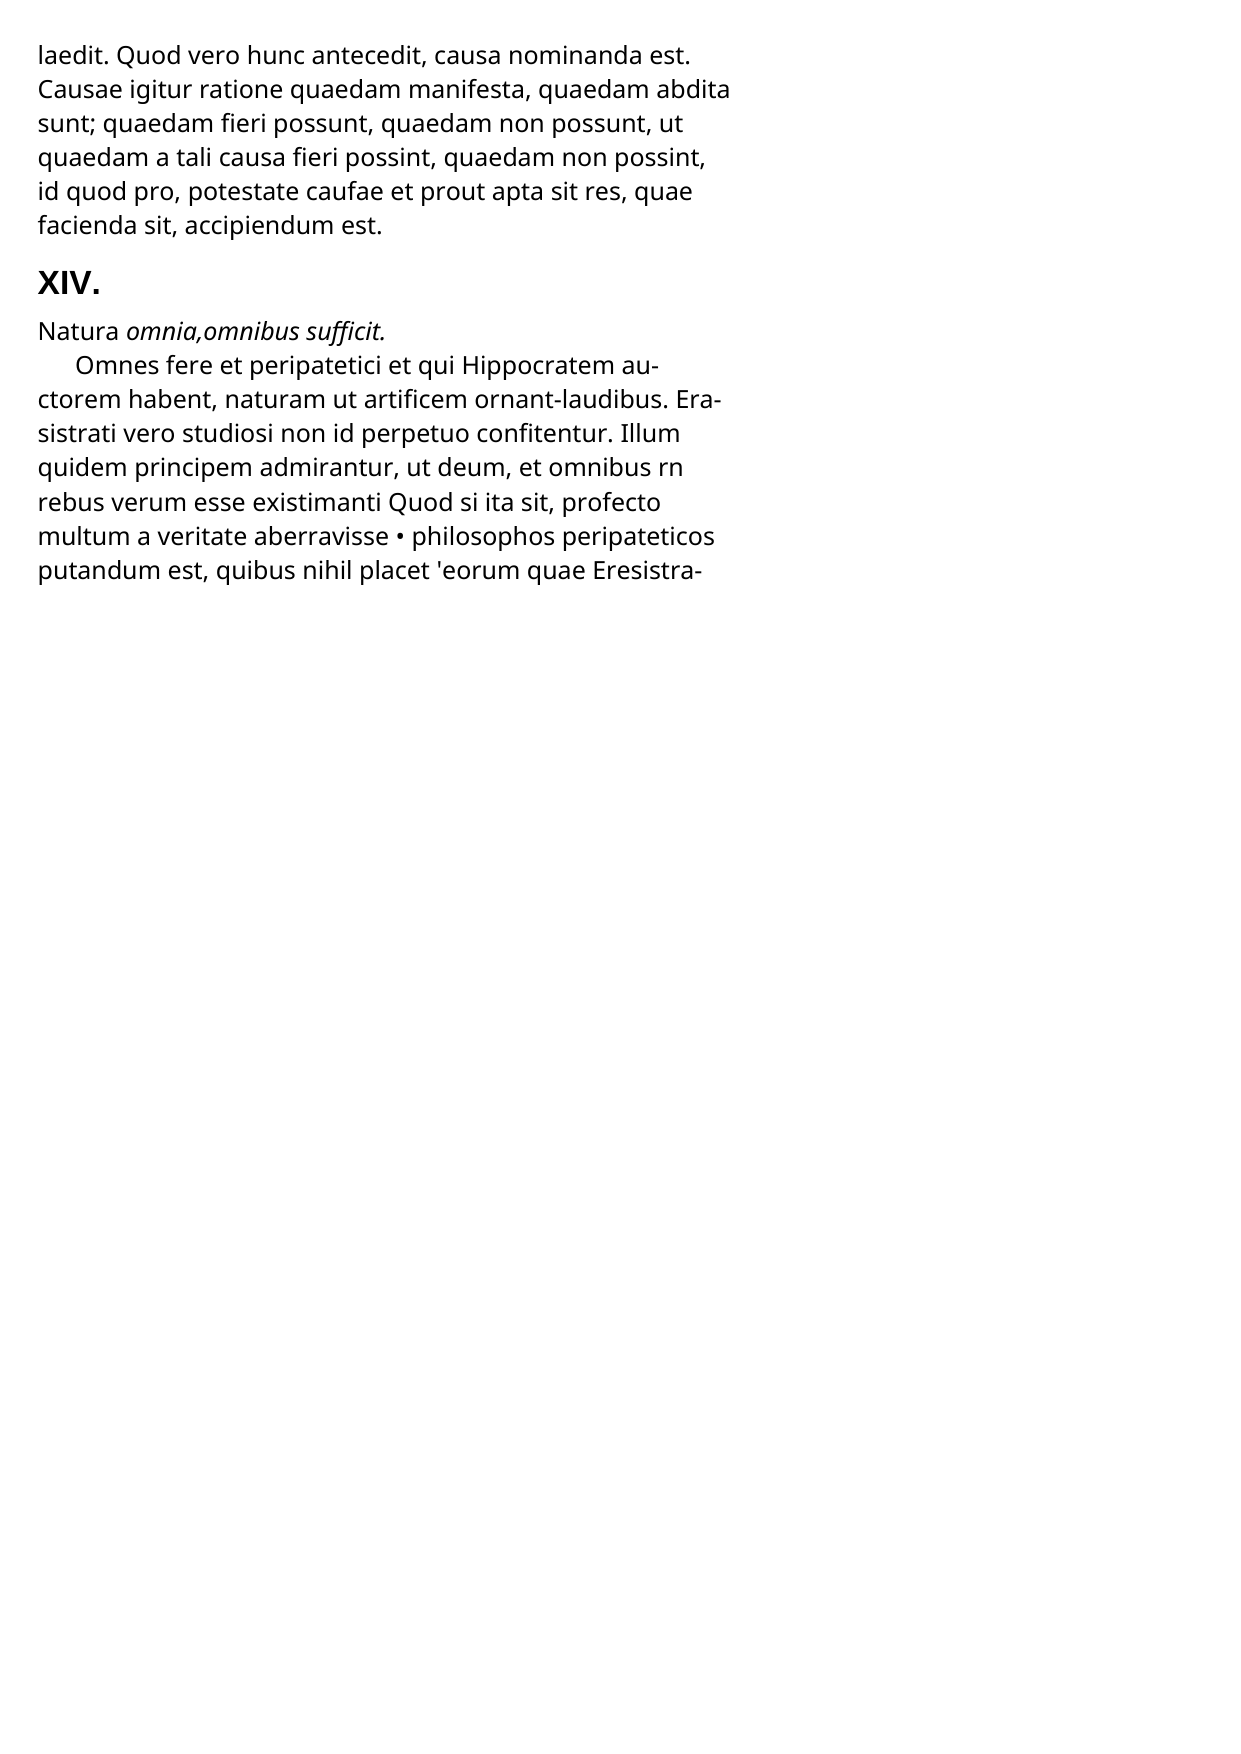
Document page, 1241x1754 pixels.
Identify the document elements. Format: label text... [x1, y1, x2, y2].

subtitle XIV. [37, 263, 1203, 301]
text Omnes fere et peripatetici et qui Hippocratem au- ctorem habent, naturam ut artificem ornant-laudibus. Era- sistrati vero studiosi non id perpetuo confitentur. Illum quidem principem admirantur, ut deum, et omnibus rn rebus verum esse existimanti Quod si ita sit, profecto multum a veritate aberravisse • philosophos peripateticos putandum est, quibus nihil placet 'eorum quae Eresistra- [37, 348, 1203, 586]
text laedit. Quod vero hunc antecedit, causa nominanda est. Causae igitur ratione quaedam manifesta, quaedam abdita sunt; quaedam fieri possunt, quaedam non possunt, ut quaedam a tali causa fieri possint, quaedam non possint, id quod pro, potestate caufae et prout apta sit res, quae facienda sit, accipiendum est. [37, 37, 1203, 242]
text Natura omnia,omnibus sufficit. [37, 314, 1203, 348]
